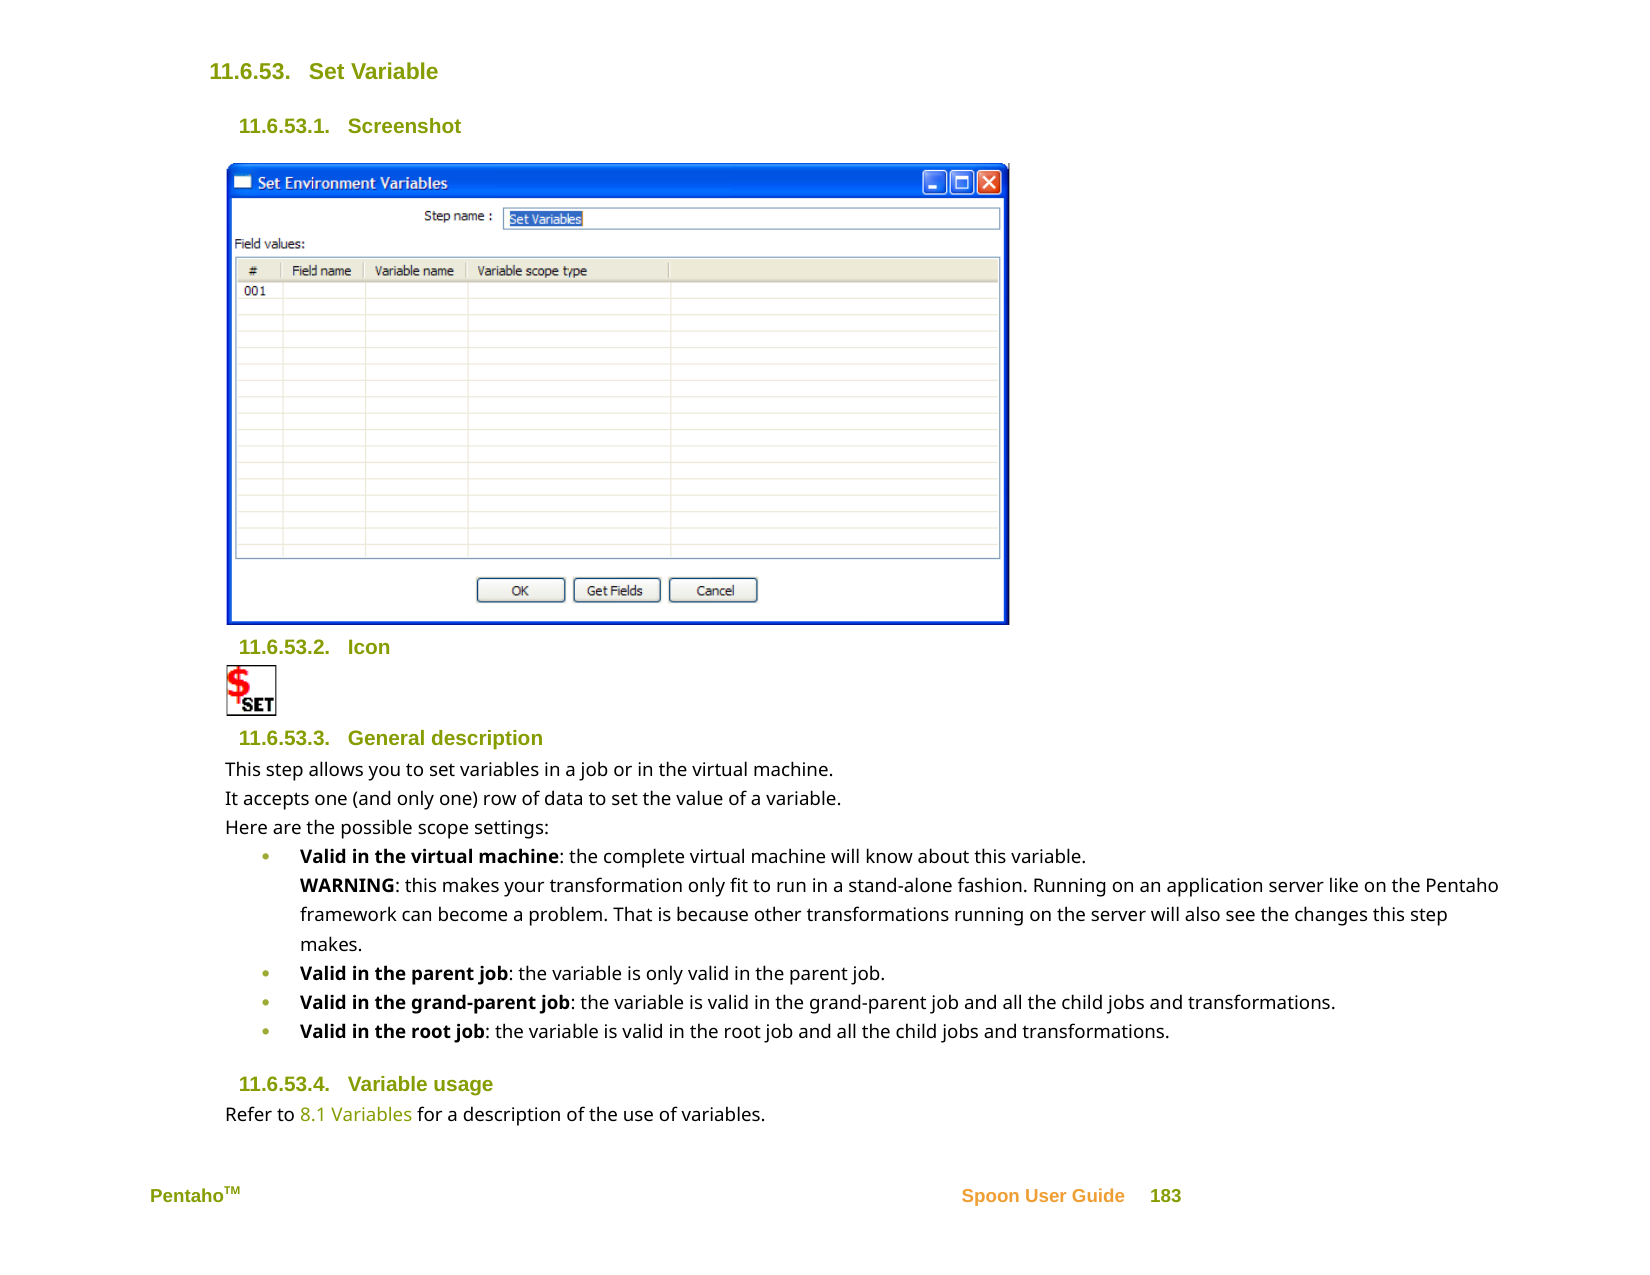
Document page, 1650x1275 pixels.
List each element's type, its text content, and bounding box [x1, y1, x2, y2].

list Valid in the parent job: the variable is only valid in the parent job. [262, 957, 1500, 986]
subtitle Set Variable [209, 52, 1500, 87]
subtitle General description [239, 680, 1500, 752]
subtitle Icon [239, 159, 1500, 661]
text Refer to 8.1 Variables for a description of the use of variables. [225, 1098, 1500, 1128]
list Valid in the grand-parent job: the variable is valid in the grand-parent job and all the child jobs and transformations. [262, 986, 1500, 1015]
list Valid in the root job: the variable is valid in the root job and all the child jobs and transformations. [262, 1015, 1500, 1044]
text It accepts one (and only one) row of data to set the value of a variable. [225, 782, 1500, 811]
text Here are the possible scope settings: [225, 811, 1500, 840]
text WARNING: this makes your transformation only fit to run in a stand-alone fashion. Running on an application server like on the Pentaho framework can become a problem. That is because other transformations running on the server will also see the changes this step makes. [300, 869, 1500, 957]
subtitle Screenshot [239, 106, 1500, 141]
list Valid in the virtual machine: the complete virtual machine will know about this variable. [262, 840, 1500, 869]
picture [226, 665, 277, 716]
text This step allows you to set variables in a job or in the virtual machine. [225, 753, 1500, 782]
subtitle Variable usage [239, 1063, 1500, 1098]
